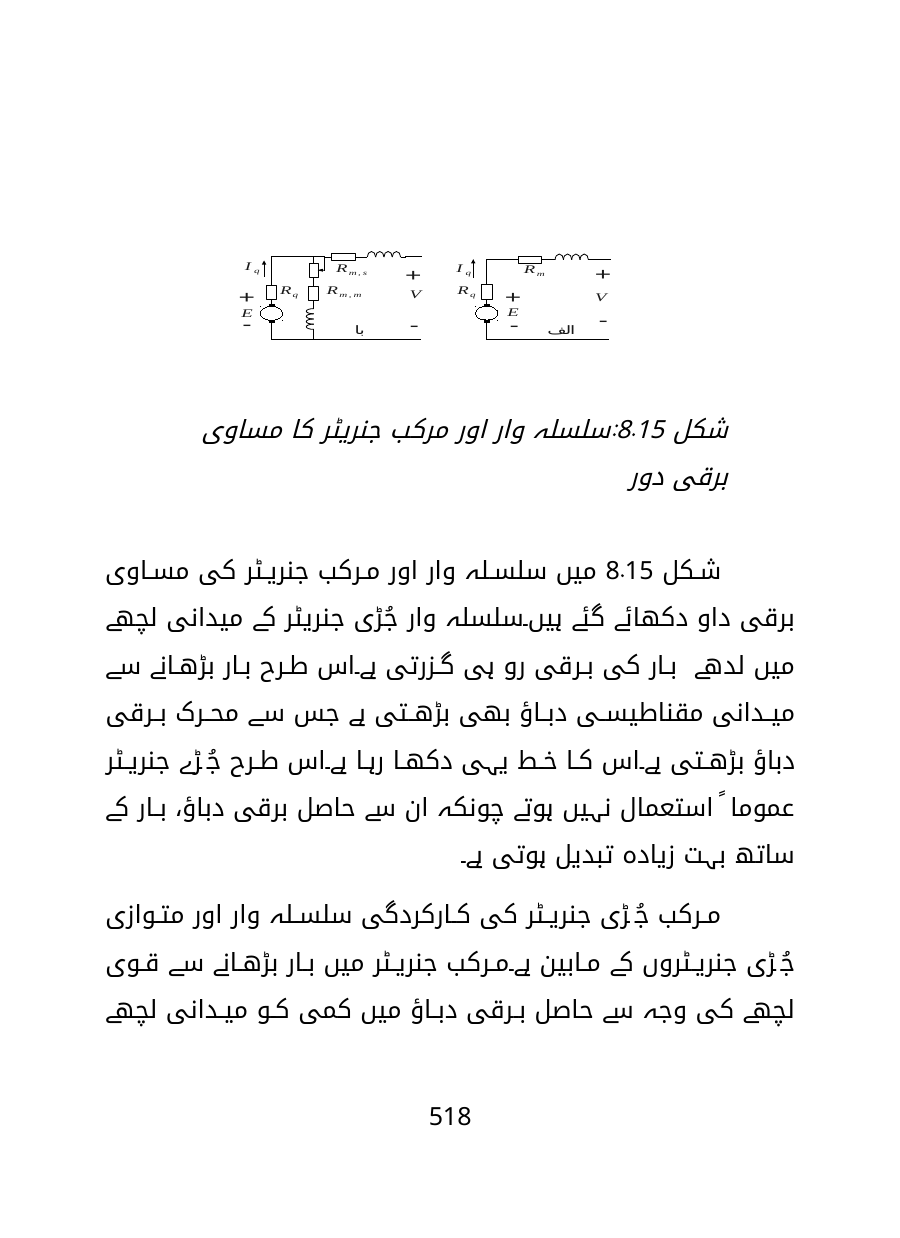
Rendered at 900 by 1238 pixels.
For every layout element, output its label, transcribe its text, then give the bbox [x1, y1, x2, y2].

text مرکب جُڑی جنریٹر کی کارکردگی سلسلہ وار اور متوازی جُڑی جنریٹروں کے مابین ہے۔مرکب جنریٹر میں بار بڑھانے سے قوی لچھے کی وجہ سے حاصل برقی دباؤ میں کمی کو میدانی لچھے [105, 892, 795, 1034]
text شکل 8.15 میں سلسلہ وار اور مرکب جنریٹر کی مساوی برقی داو دکھائے گئے ہیں۔سلسلہ وار جُڑی جنریٹر کے میدانی لچھے میں لدھے بار کی برقی رو ہی گزرتی ہے۔اس طرح بار بڑھانے سے میدانی مقناطیسی دباؤ بھی بڑھتی ہے جس سے محرک برقی دباؤ بڑھتی ہے۔اس کا خط یہی دکھا رہا ہے۔اس طرح جُڑے جنریٹر عموما ً استعمال نہیں ہوتے چونکہ ان سے حاصل برقی دباؤ، بار کے ساتھ بہت زیادہ تبدیل ہوتی ہے۔ [105, 547, 795, 879]
text شکل 8.15:سلسلہ وار اور مرکب جنریٹر کا مساوی برقی دور [172, 181, 727, 501]
